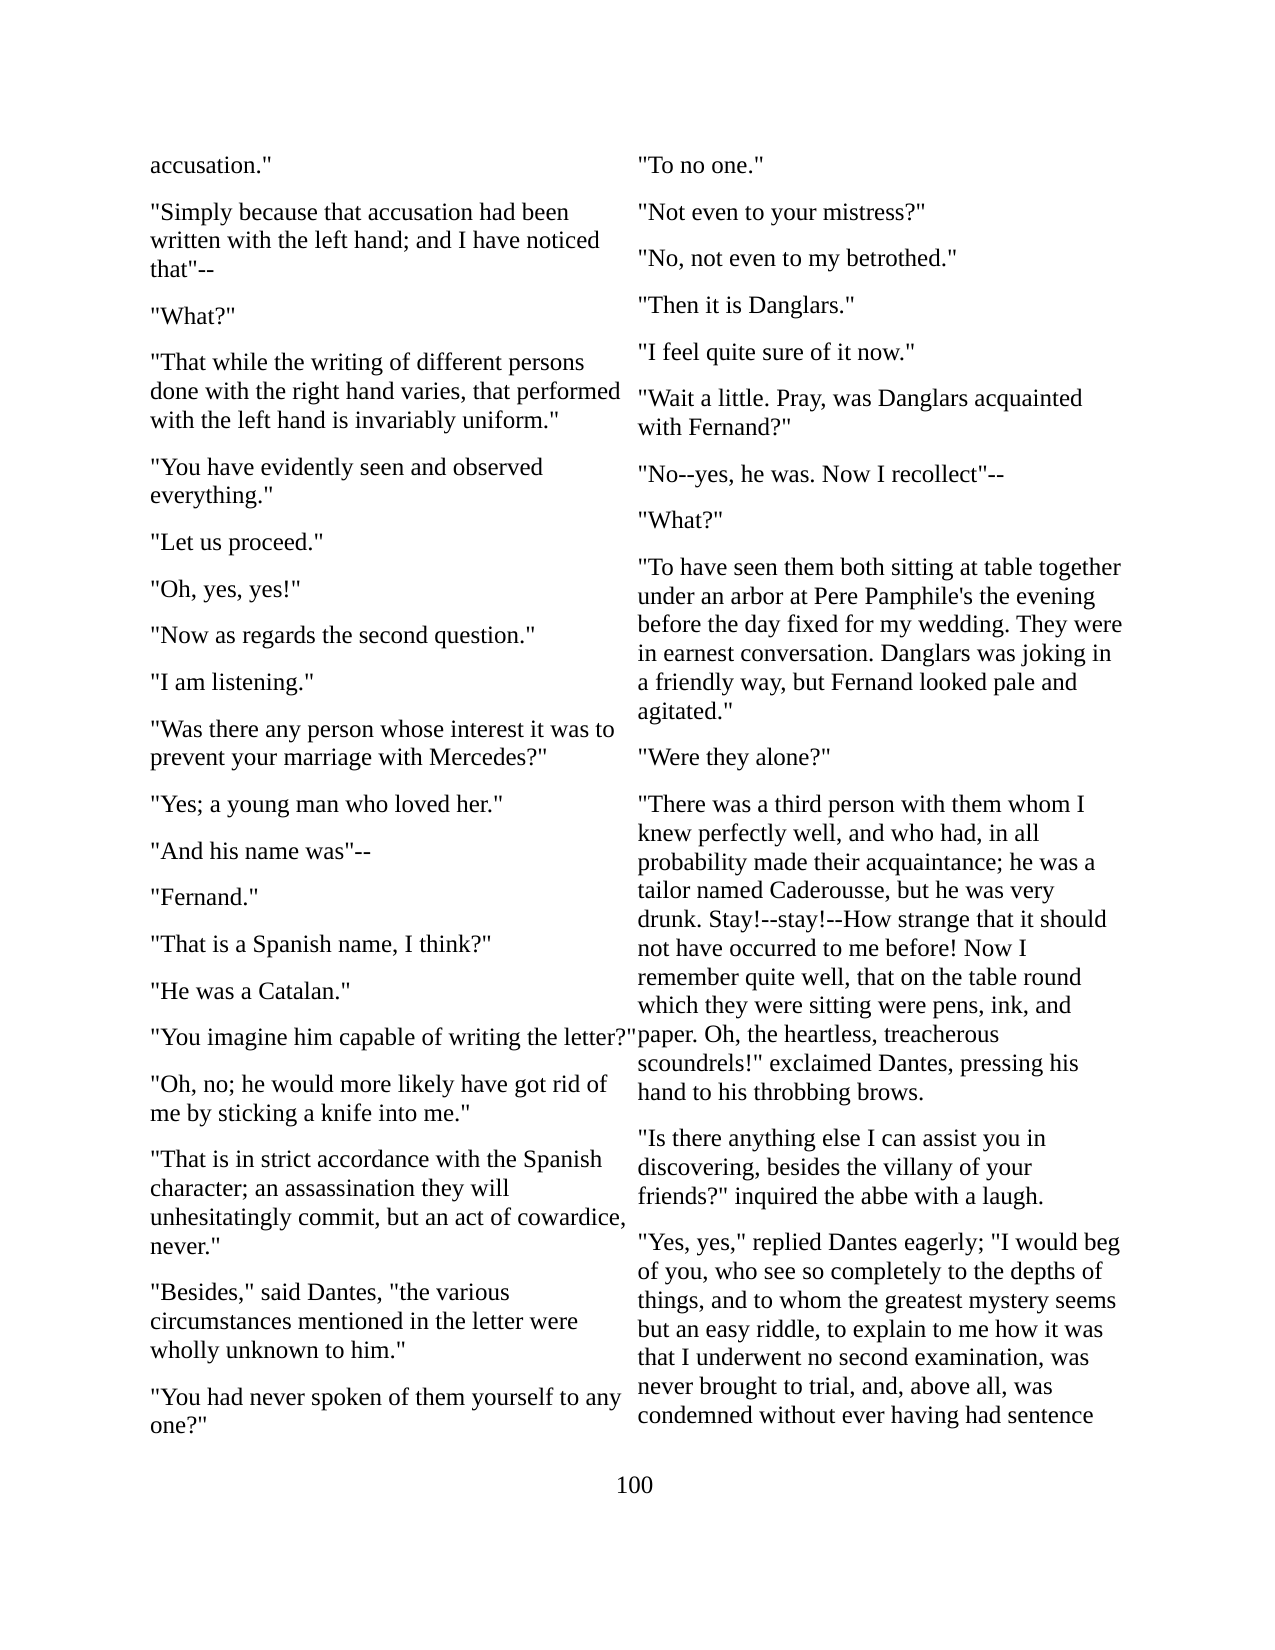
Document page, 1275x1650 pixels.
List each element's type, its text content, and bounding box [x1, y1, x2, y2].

text "Besides," said Dantes, "the various circumstances mentioned in the letter were wholly unknown to him." [150, 1277, 637, 1364]
text "Fernand." [150, 882, 637, 911]
text "Let us proceed." [150, 527, 637, 556]
text "Oh, no; he would more likely have got rid of me by sticking a knife into me." [150, 1069, 637, 1127]
text "Yes, yes," replied Dantes eagerly; "I would beg of you, who see so completely to the depths of things, and to whom the greatest mystery seems but an easy riddle, to explain to me how it was that I underwent no second examination, was never brought to trial, and, above all, was condemned without ever having had sentence [637, 1227, 1125, 1429]
text "Were they alone?" [637, 742, 1125, 771]
text "Simply because that accusation had been written with the left hand; and I have noticed that"-- [150, 197, 637, 283]
text "Oh, yes, yes!" [150, 574, 637, 602]
text "Now as regards the second question." [150, 620, 637, 649]
text "Wait a little. Pray, was Danglars acquainted with Fernand?" [637, 383, 1125, 441]
text "That is a Spanish name, I think?" [150, 929, 637, 958]
text accusation." [150, 150, 637, 179]
text "That is in strict accordance with the Spanish character; an assassination they will unhesitatingly commit, but an act of cowardice, never." [150, 1144, 637, 1259]
text "There was a third person with them whom I knew perfectly well, and who had, in all probability made their acquaintance; he was a tailor named Caderousse, but he was very drunk. Stay!--stay!--How strange that it should not have occurred to me before! Now I remember quite well, that on the table round which they were sitting were pens, ink, and paper. Oh, the heartless, treacherous scoundrels!" exclaimed Dantes, pressing his hand to his throbbing brows. [637, 789, 1125, 1105]
text "He was a Catalan." [150, 976, 637, 1004]
text "No, not even to my betrothed." [637, 243, 1125, 272]
text "Yes; a young man who loved her." [150, 789, 637, 818]
text "Was there any person whose interest it was to prevent your marriage with Mercedes?" [150, 714, 637, 771]
text "You had never spoken of them yourself to any one?" [150, 1382, 637, 1439]
text "What?" [637, 505, 1125, 534]
text "I am listening." [150, 667, 637, 696]
text "I feel quite sure of it now." [637, 337, 1125, 365]
text "And his name was"-- [150, 836, 637, 864]
text "To no one." [637, 150, 1125, 179]
text "What?" [150, 301, 637, 329]
text "No--yes, he was. Now I recollect"-- [637, 459, 1125, 487]
text "You have evidently seen and observed everything." [150, 452, 637, 509]
text "Not even to your mistress?" [637, 197, 1125, 225]
text "Then it is Danglars." [637, 290, 1125, 319]
text "Is there anything else I can assist you in discovering, besides the villany of your friends?" inquired the abbe with a laugh. [637, 1123, 1125, 1209]
text "You imagine him capable of writing the letter?" [150, 1022, 637, 1051]
text "To have seen them both sitting at table together under an arbor at Pere Pamphile's the evening before the day fixed for my wedding. They were in earnest conversation. Danglars was joking in a friendly way, but Fernand looked pale and agitated." [637, 552, 1125, 724]
text "That while the writing of different persons done with the right hand varies, that performed with the left hand is invariably uniform." [150, 347, 637, 434]
